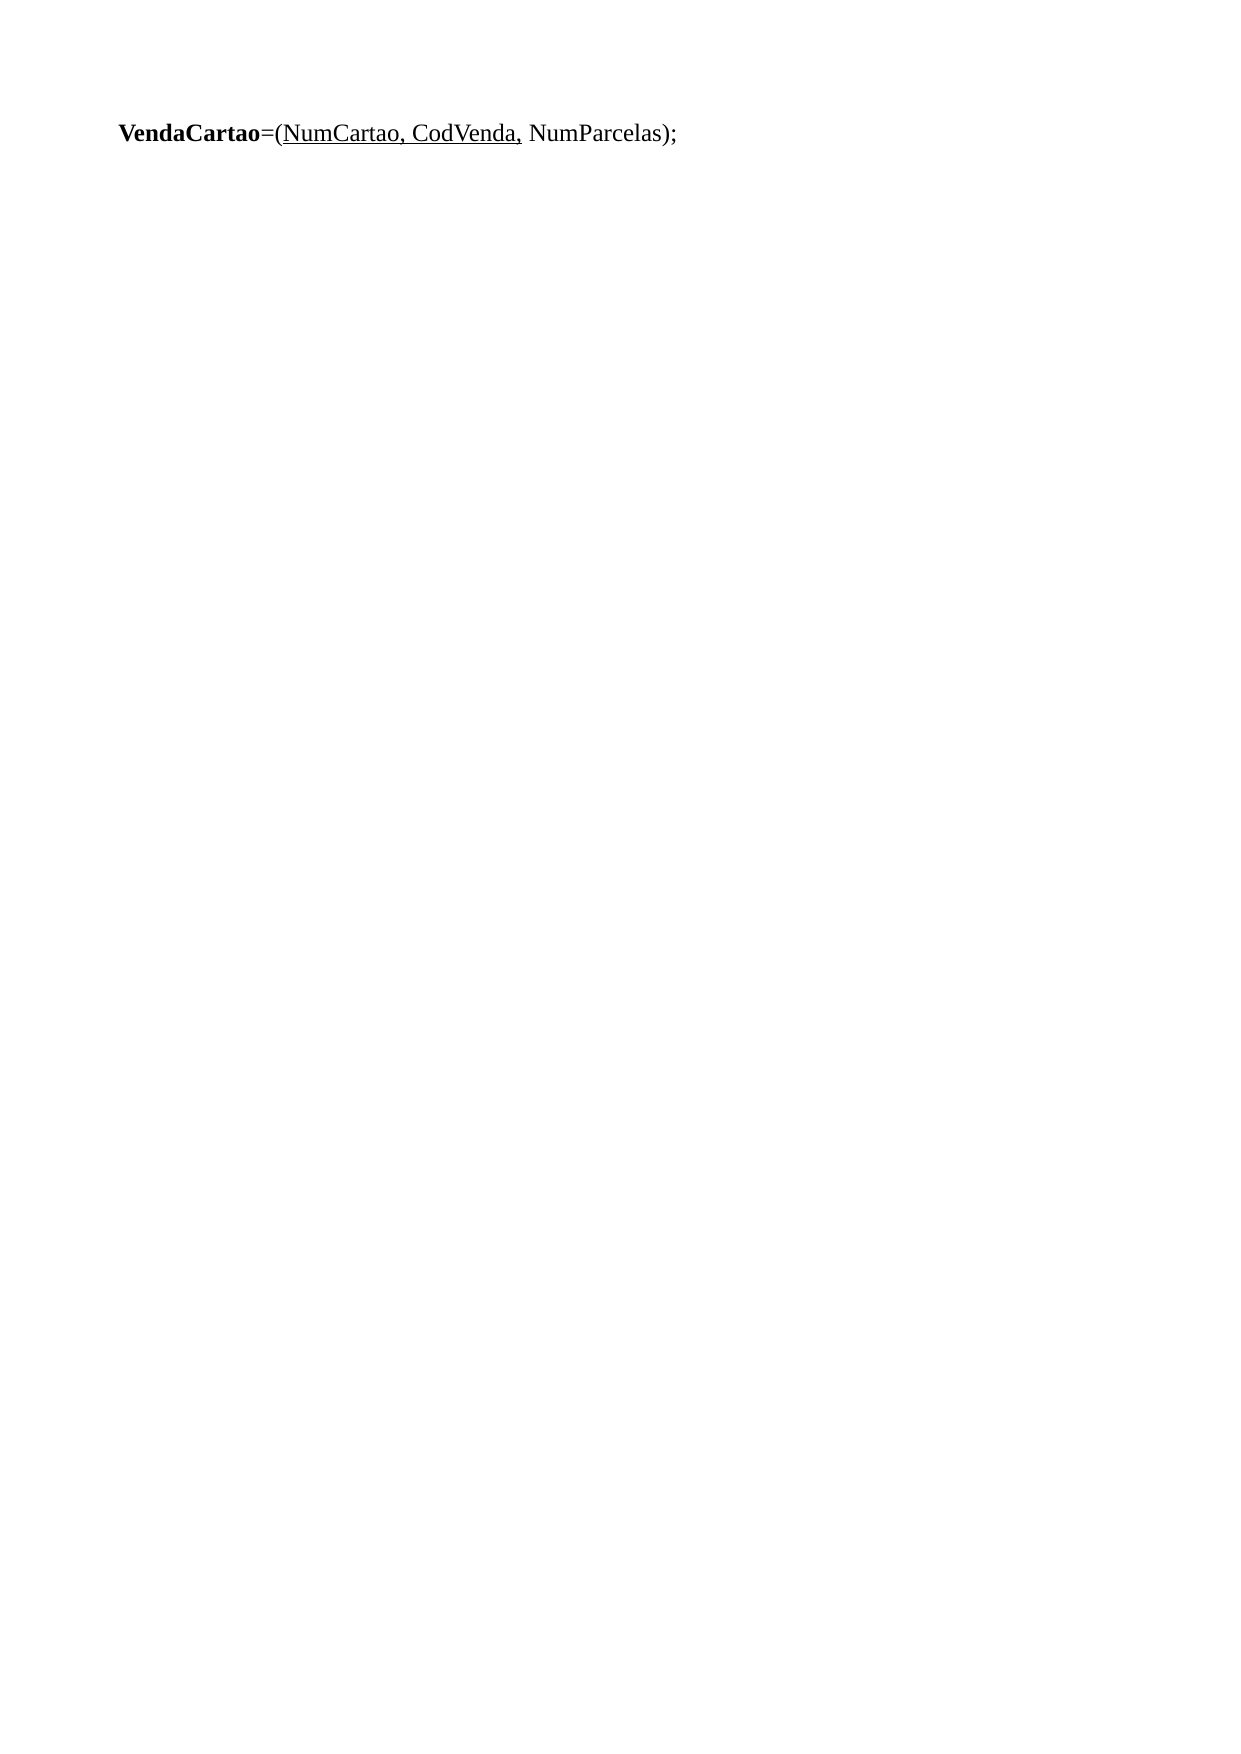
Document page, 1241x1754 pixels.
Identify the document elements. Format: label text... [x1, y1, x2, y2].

text VendaCartao=(NumCartao, CodVenda, NumParcelas); [118, 118, 1122, 147]
